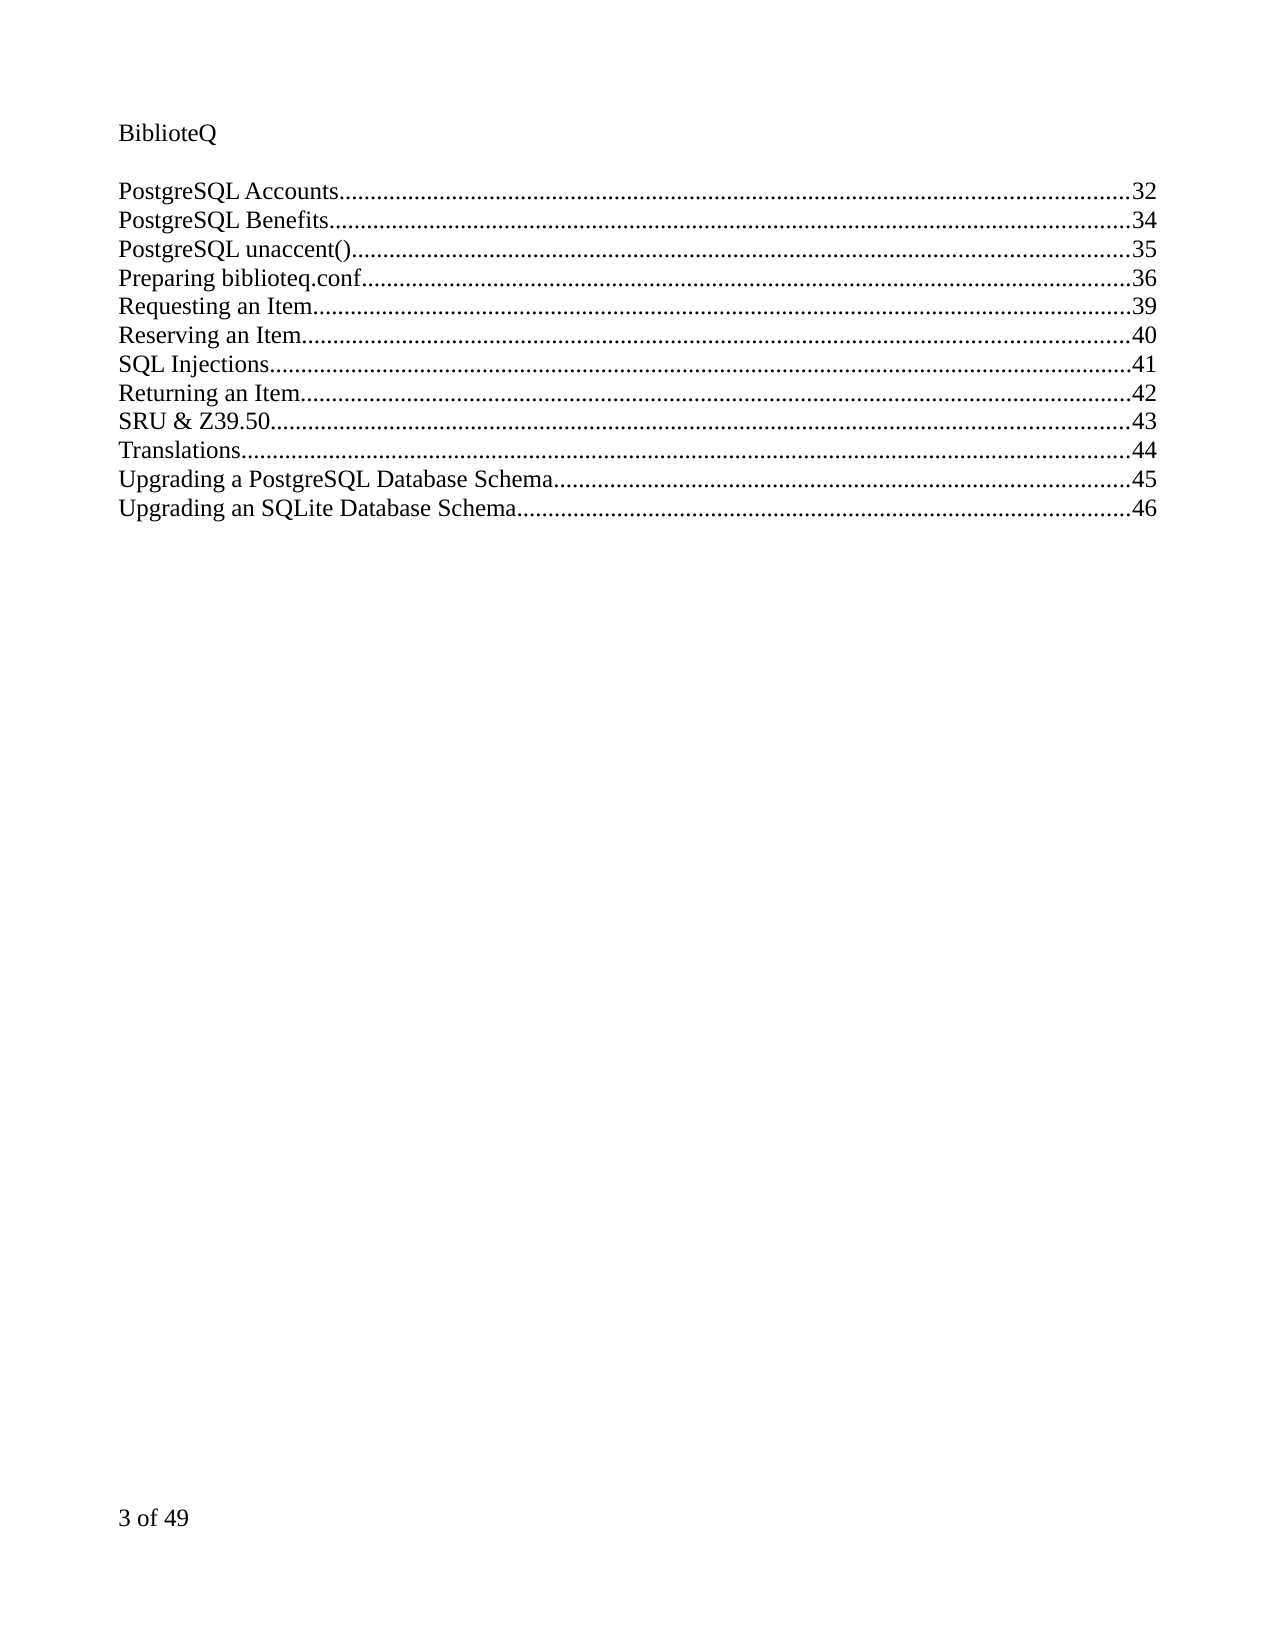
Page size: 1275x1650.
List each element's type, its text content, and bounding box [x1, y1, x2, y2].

text Upgrading an SQLite Database Schema 46 [118, 493, 1157, 521]
text PostgreSQL unaccent() 35 [118, 234, 1157, 263]
text Requesting an Item 39 [118, 291, 1157, 320]
text Returning an Item 42 [118, 378, 1157, 406]
text SRU & Z39.50 43 [118, 406, 1157, 435]
text SQL Injections 41 [118, 349, 1157, 378]
text Reserving an Item 40 [118, 320, 1157, 349]
text Translations 44 [118, 435, 1157, 464]
text Upgrading a PostgreSQL Database Schema 45 [118, 464, 1157, 493]
text Preparing biblioteq.conf 36 [118, 263, 1157, 291]
text PostgreSQL Accounts 32 [118, 176, 1157, 205]
text PostgreSQL Benefits 34 [118, 205, 1157, 234]
